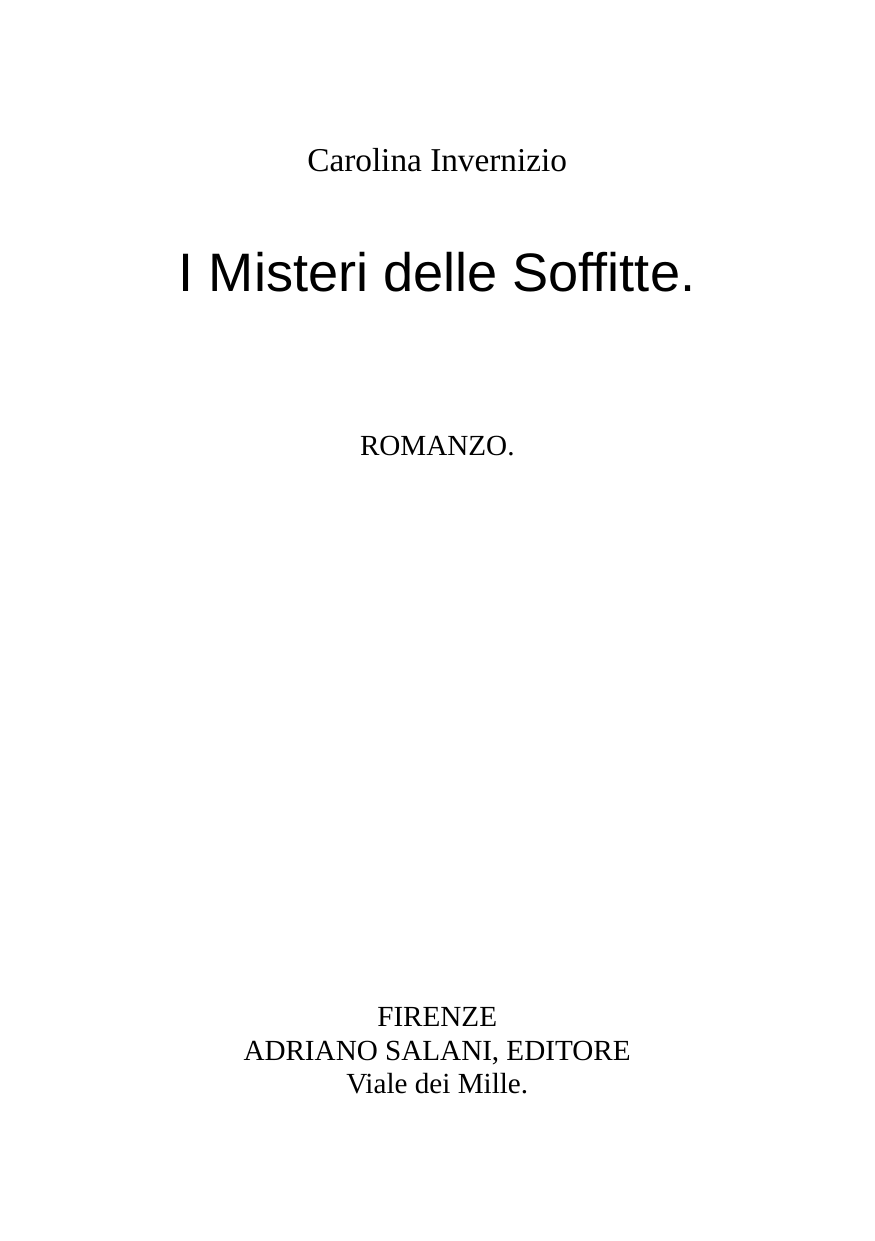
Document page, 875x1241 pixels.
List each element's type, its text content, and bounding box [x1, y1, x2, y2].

text Carolina Invernizio [106, 140, 768, 178]
text FIRENZE [106, 999, 768, 1033]
text I Misteri delle Soffitte. [106, 241, 768, 303]
text ROMANZO. [106, 428, 768, 462]
text Viale dei Mille. [106, 1066, 768, 1100]
text ADRIANO SALANI, EDITORE [106, 1033, 768, 1066]
